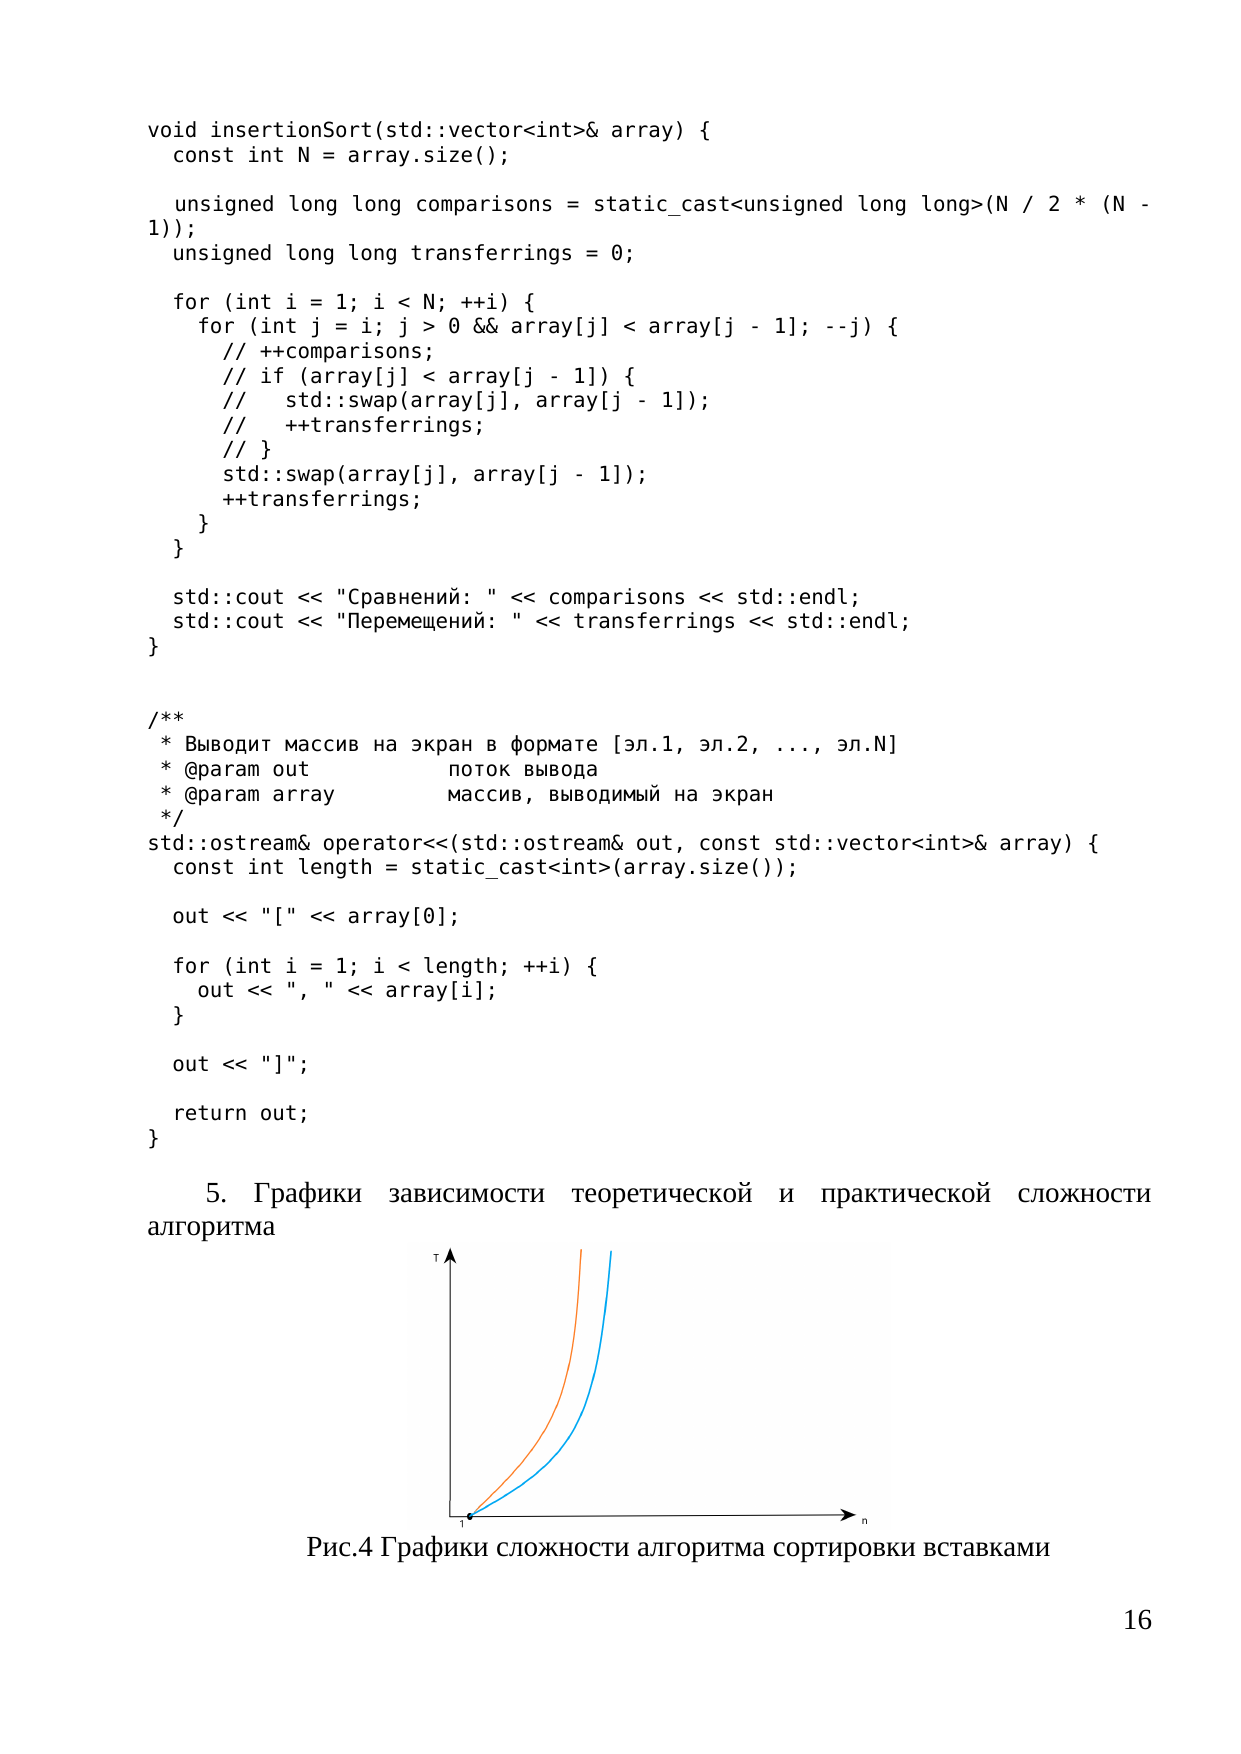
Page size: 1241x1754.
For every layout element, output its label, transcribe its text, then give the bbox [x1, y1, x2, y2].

text std::swap(array[j], array[j - 1]); [147, 462, 1152, 486]
text std::cout << "Сравнений: " << comparisons << std::endl; [147, 585, 1152, 609]
text /** [147, 708, 1152, 732]
text Рис.4 Графики сложности алгоритма сортировки вставками [147, 1530, 1152, 1563]
text * @param out поток вывода [147, 757, 1152, 781]
text ++transferrings; [147, 487, 1152, 511]
text // } [147, 437, 1152, 462]
text unsigned long long transferrings = 0; [147, 241, 1152, 265]
text for (int i = 1; i < N; ++i) { [147, 290, 1152, 314]
text * Выводит массив на экран в формате [эл.1, эл.2, ..., эл.N] [147, 732, 1152, 757]
text const int N = array.size(); [147, 143, 1152, 167]
text std::ostream& operator<<(std::ostream& out, const std::vector<int>& array) { [147, 831, 1152, 855]
text 5. Графики зависимости теоретической и практической сложности алгоритма [147, 1175, 1152, 1242]
picture [407, 1242, 892, 1530]
text for (int j = i; j > 0 && array[j] < array[j - 1]; --j) { [147, 314, 1152, 339]
text // if (array[j] < array[j - 1]) { [147, 364, 1152, 388]
text out << "]"; [147, 1052, 1152, 1076]
text } [147, 1126, 1152, 1150]
text std::cout << "Перемещений: " << transferrings << std::endl; [147, 609, 1152, 634]
text // ++comparisons; [147, 339, 1152, 363]
text } [147, 1003, 1152, 1027]
text for (int i = 1; i < length; ++i) { [147, 954, 1152, 978]
text const int length = static_cast<int>(array.size()); [147, 855, 1152, 879]
text } [147, 634, 1152, 658]
text out << "[" << array[0]; [147, 904, 1152, 929]
text } [147, 536, 1152, 560]
text return out; [147, 1101, 1152, 1125]
text unsigned long long comparisons = static_cast<unsigned long long>(N / 2 * (N - 1)); [147, 192, 1152, 240]
text // ++transferrings; [147, 413, 1152, 437]
text * @param array массив, выводимый на экран [147, 782, 1152, 806]
text void insertionSort(std::vector<int>& array) { [147, 118, 1152, 142]
text out << ", " << array[i]; [147, 978, 1152, 1002]
text // std::swap(array[j], array[j - 1]); [147, 388, 1152, 412]
text */ [147, 806, 1152, 830]
text } [147, 511, 1152, 535]
